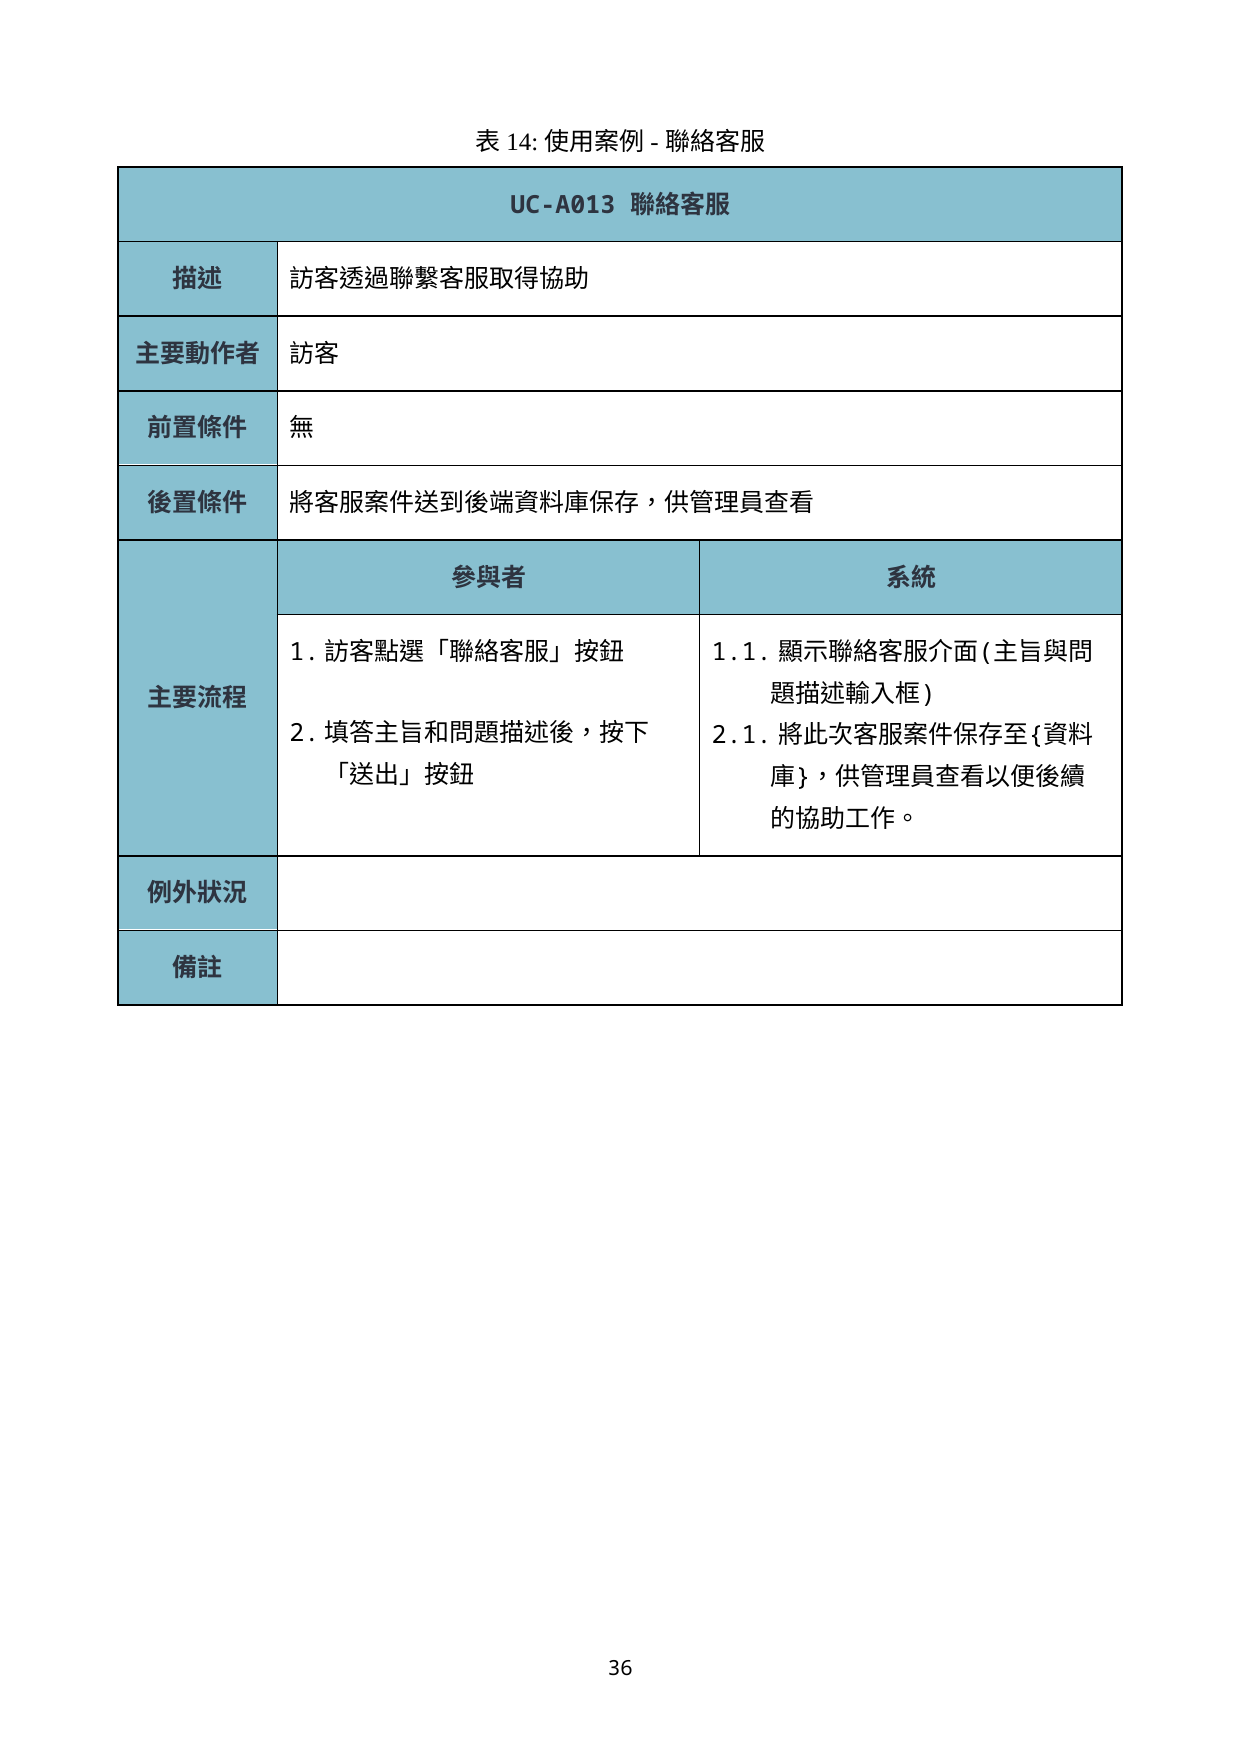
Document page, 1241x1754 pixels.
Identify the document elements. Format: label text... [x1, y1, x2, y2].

table_cell 訪客透過聯繫客服取得協助 [278, 242, 1121, 315]
table_cell 將客服案件送到後端資料庫保存，供管理員查看 [278, 466, 1121, 539]
table_cell 主要流程 [119, 541, 277, 855]
table_cell 主要動作者 [119, 317, 277, 390]
table_cell 例外狀況 [119, 857, 277, 929]
table_cell 後置條件 [119, 466, 277, 539]
table_cell 參與者 [278, 541, 699, 614]
table_cell 顯示聯絡客服介面(主旨與問題描述輸入框) 將此次客服案件保存至{資料庫}，供管理員查看以便後續的協助工作。 [700, 615, 1121, 855]
table_cell 系統 [700, 541, 1121, 614]
table_cell 備註 [119, 931, 277, 1004]
table_cell [278, 931, 1121, 1004]
table_cell 描述 [119, 242, 277, 315]
table_cell [278, 857, 1121, 929]
table_header UC-A013 聯絡客服 [119, 168, 1121, 241]
table_cell 前置條件 [119, 392, 277, 464]
table_cell 訪客點選「聯絡客服」按鈕 填答主旨和問題描述後，按下「送出」按鈕 [278, 615, 699, 855]
table_cell 無 [278, 392, 1121, 464]
table_cell 訪客 [278, 317, 1121, 390]
text 表 14: 使用案例 - 聯絡客服 [118, 121, 1122, 158]
